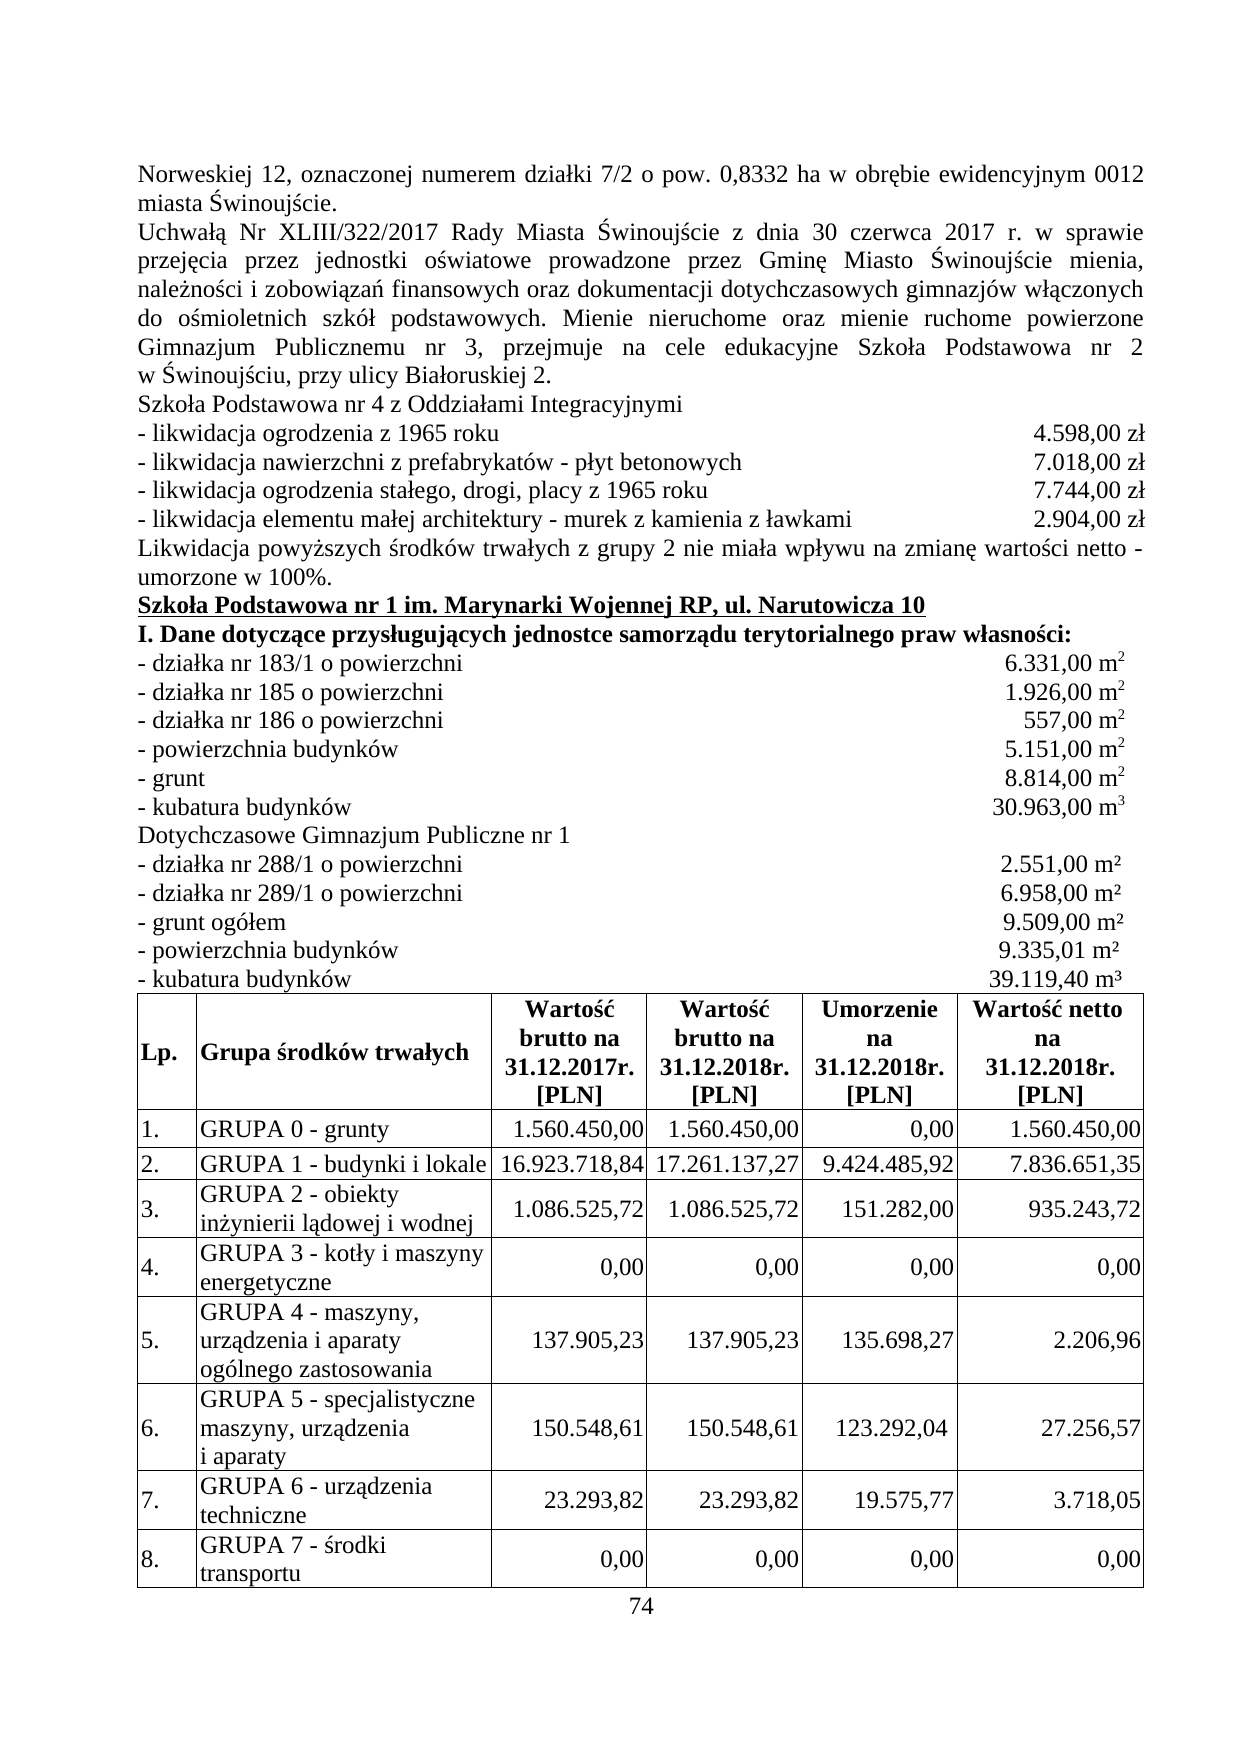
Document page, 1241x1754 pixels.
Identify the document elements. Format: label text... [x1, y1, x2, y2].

table_cell 1.560.450,00 [958, 1110, 1143, 1147]
table_cell GRUPA 4 - maszyny, urządzenia i aparaty ogólnego zastosowania [197, 1297, 491, 1383]
table_cell 0,00 [492, 1238, 646, 1296]
text - działka nr 186 o powierzchni 557,00 m2 [137, 706, 1145, 734]
table_cell 1.560.450,00 [492, 1110, 646, 1147]
table_cell 6. [138, 1384, 196, 1470]
table_header Wartość netto na 31.12.2018r. [PLN] [958, 994, 1143, 1109]
table_header Umorzenie na 31.12.2018r. [PLN] [803, 994, 957, 1109]
table_cell 1.086.525,72 [492, 1180, 646, 1237]
table_cell - likwidacja ogrodzenia stałego, drogi, placy z 1965 roku [138, 476, 919, 504]
table_cell GRUPA 6 - urządzenia techniczne [197, 1471, 491, 1529]
table_cell 137.905,23 [647, 1297, 802, 1383]
table_cell GRUPA 1 - budynki i lokale [197, 1148, 491, 1178]
table_cell 7. [138, 1471, 196, 1529]
text Likwidacja powyższych środków trwałych z grupy 2 nie miała wpływu na zmianę wartości netto - umorzone w 100%. [137, 533, 1145, 591]
table_cell 1.560.450,00 [647, 1110, 802, 1147]
table_cell 19.575,77 [803, 1471, 957, 1529]
table_header Lp. [138, 994, 196, 1109]
table_header Wartość brutto na 31.12.2017r. [PLN] [492, 994, 646, 1109]
table_cell 4. [138, 1238, 196, 1296]
table_cell 137.905,23 [492, 1297, 646, 1383]
table_cell 9.424.485,92 [803, 1148, 957, 1178]
table_header Wartość brutto na 31.12.2018r. [PLN] [647, 994, 802, 1109]
table_cell GRUPA 5 - specjalistyczne maszyny, urządzenia i aparaty [197, 1384, 491, 1470]
table_cell 5. [138, 1297, 196, 1383]
text - powierzchnia budynków 9.335,01 m² [137, 936, 1145, 964]
text - powierzchnia budynków 5.151,00 m2 [137, 734, 1145, 763]
table_header 4.598,00 zł [919, 418, 1145, 447]
table_cell 150.548,61 [492, 1384, 646, 1470]
table_header - likwidacja ogrodzenia z 1965 roku [138, 418, 919, 447]
table_cell 1. [138, 1110, 196, 1147]
text Uchwałą Nr XLIII/322/2017 Rady Miasta Świnoujście z dnia 30 czerwca 2017 r. w sprawie przejęcia przez jednostki oświatowe prowadzone przez Gminę Miasto Świnoujście mienia, należności i zobowiązań finansowych oraz dokumentacji dotychczasowych gimnazjów włączonych do ośmioletnich szkół podstawowych. Mienie nieruchome oraz mienie ruchome powierzone Gimnazjum Publicznemu nr 3, przejmuje na cele edukacyjne Szkoła Podstawowa nr 2 w Świnoujściu, przy ulicy Białoruskiej 2. [137, 217, 1145, 389]
table_cell 3.718,05 [958, 1471, 1143, 1529]
table_cell 7.836.651,35 [958, 1148, 1143, 1178]
text Szkoła Podstawowa nr 4 z Oddziałami Integracyjnymi [137, 389, 1145, 418]
text I. Dane dotyczące przysługujących jednostce samorządu terytorialnego praw własności: [137, 619, 1145, 648]
table_cell 0,00 [647, 1530, 802, 1587]
table_cell 0,00 [803, 1530, 957, 1587]
text - kubatura budynków 39.119,40 m³ [137, 964, 1145, 993]
table_cell 7.018,00 zł [919, 447, 1145, 476]
table_cell 23.293,82 [647, 1471, 802, 1529]
table_cell 0,00 [803, 1110, 957, 1147]
table_cell 8. [138, 1530, 196, 1587]
text - kubatura budynków 30.963,00 m3 [137, 792, 1145, 821]
table_cell 17.261.137,27 [647, 1148, 802, 1178]
table_cell 23.293,82 [492, 1471, 646, 1529]
table_cell GRUPA 2 - obiekty inżynierii lądowej i wodnej [197, 1180, 491, 1237]
table_cell 935.243,72 [958, 1180, 1143, 1237]
table_header Grupa środków trwałych [197, 994, 491, 1109]
table_cell 123.292,04 [803, 1384, 957, 1470]
text - działka nr 288/1 o powierzchni 2.551,00 m² [137, 849, 1145, 878]
text Dotychczasowe Gimnazjum Publiczne nr 1 [137, 821, 1145, 849]
table_cell - likwidacja nawierzchni z prefabrykatów - płyt betonowych [138, 447, 919, 476]
table_cell GRUPA 7 - środki transportu [197, 1530, 491, 1587]
text - działka nr 289/1 o powierzchni 6.958,00 m² [137, 878, 1145, 907]
table_cell GRUPA 0 - grunty [197, 1110, 491, 1147]
table_cell 2.206,96 [958, 1297, 1143, 1383]
table_cell 0,00 [958, 1238, 1143, 1296]
text - grunt ogółem 9.509,00 m² [137, 907, 1145, 936]
text - grunt 8.814,00 m2 [137, 763, 1145, 792]
table_cell 2.904,00 zł [919, 504, 1145, 533]
table_cell 151.282,00 [803, 1180, 957, 1237]
text - działka nr 183/1 o powierzchni 6.331,00 m2 [137, 648, 1145, 677]
table_cell 7.744,00 zł [919, 476, 1145, 504]
table_cell 16.923.718,84 [492, 1148, 646, 1178]
table_cell 0,00 [647, 1238, 802, 1296]
text - działka nr 185 o powierzchni 1.926,00 m2 [137, 677, 1145, 706]
table_cell 27.256,57 [958, 1384, 1143, 1470]
text Szkoła Podstawowa nr 1 im. Marynarki Wojennej RP, ul. Narutowicza 10 [137, 591, 1145, 619]
table_cell 3. [138, 1180, 196, 1237]
table_cell GRUPA 3 - kotły i maszyny energetyczne [197, 1238, 491, 1296]
table_cell 0,00 [492, 1530, 646, 1587]
table_cell 2. [138, 1148, 196, 1178]
table_cell 1.086.525,72 [647, 1180, 802, 1237]
table_cell 0,00 [958, 1530, 1143, 1587]
text Norweskiej 12, oznaczonej numerem działki 7/2 o pow. 0,8332 ha w obrębie ewidencyjnym 0012 miasta Świnoujście. [137, 159, 1145, 217]
table_cell 135.698,27 [803, 1297, 957, 1383]
table_cell - likwidacja elementu małej architektury - murek z kamienia z ławkami [138, 504, 919, 533]
table_cell 0,00 [803, 1238, 957, 1296]
table_cell 150.548,61 [647, 1384, 802, 1470]
